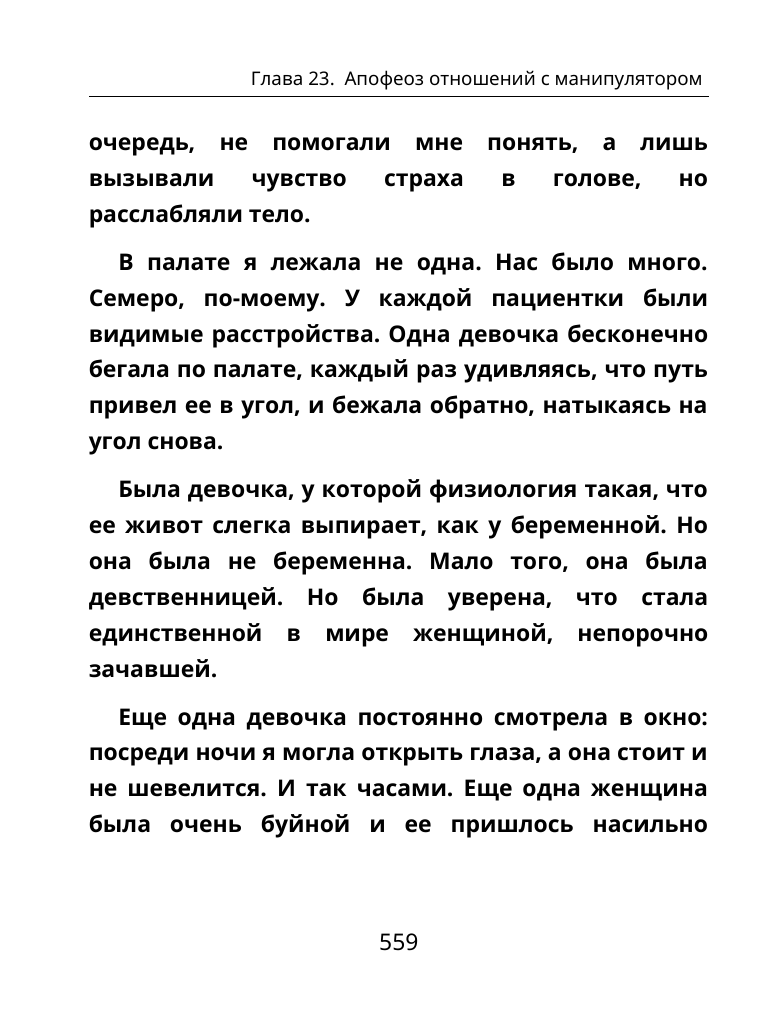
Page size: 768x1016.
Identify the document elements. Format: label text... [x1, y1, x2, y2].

text Еще одна девочка постоянно смотрела в окно: посреди ночи я могла открыть глаза, а она стоит и не шевелится. И так часами. Еще одна женщина была очень буйной и ее пришлось насильно [88, 700, 709, 839]
text очередь, не помогали мне понять, а лишь вызывали чувство страха в голове, но расслабляли тело. [88, 126, 709, 229]
text Была девочка, у которой физиология такая, что ее живот слегка выпирает, как у беременной. Но она была не беременна. Мало того, она была девственницей. Но была уверена, что стала единственной в мире женщиной, непорочно зачавшей. [88, 473, 709, 684]
text В палате я лежала не одна. Нас было много. Семеро, по-моему. У каждой пациентки были видимые расстройства. Одна девочка бесконечно бегала по палате, каждый раз удивляясь, что путь привел ее в угол, и бежала обратно, натыкаясь на угол снова. [88, 246, 709, 457]
